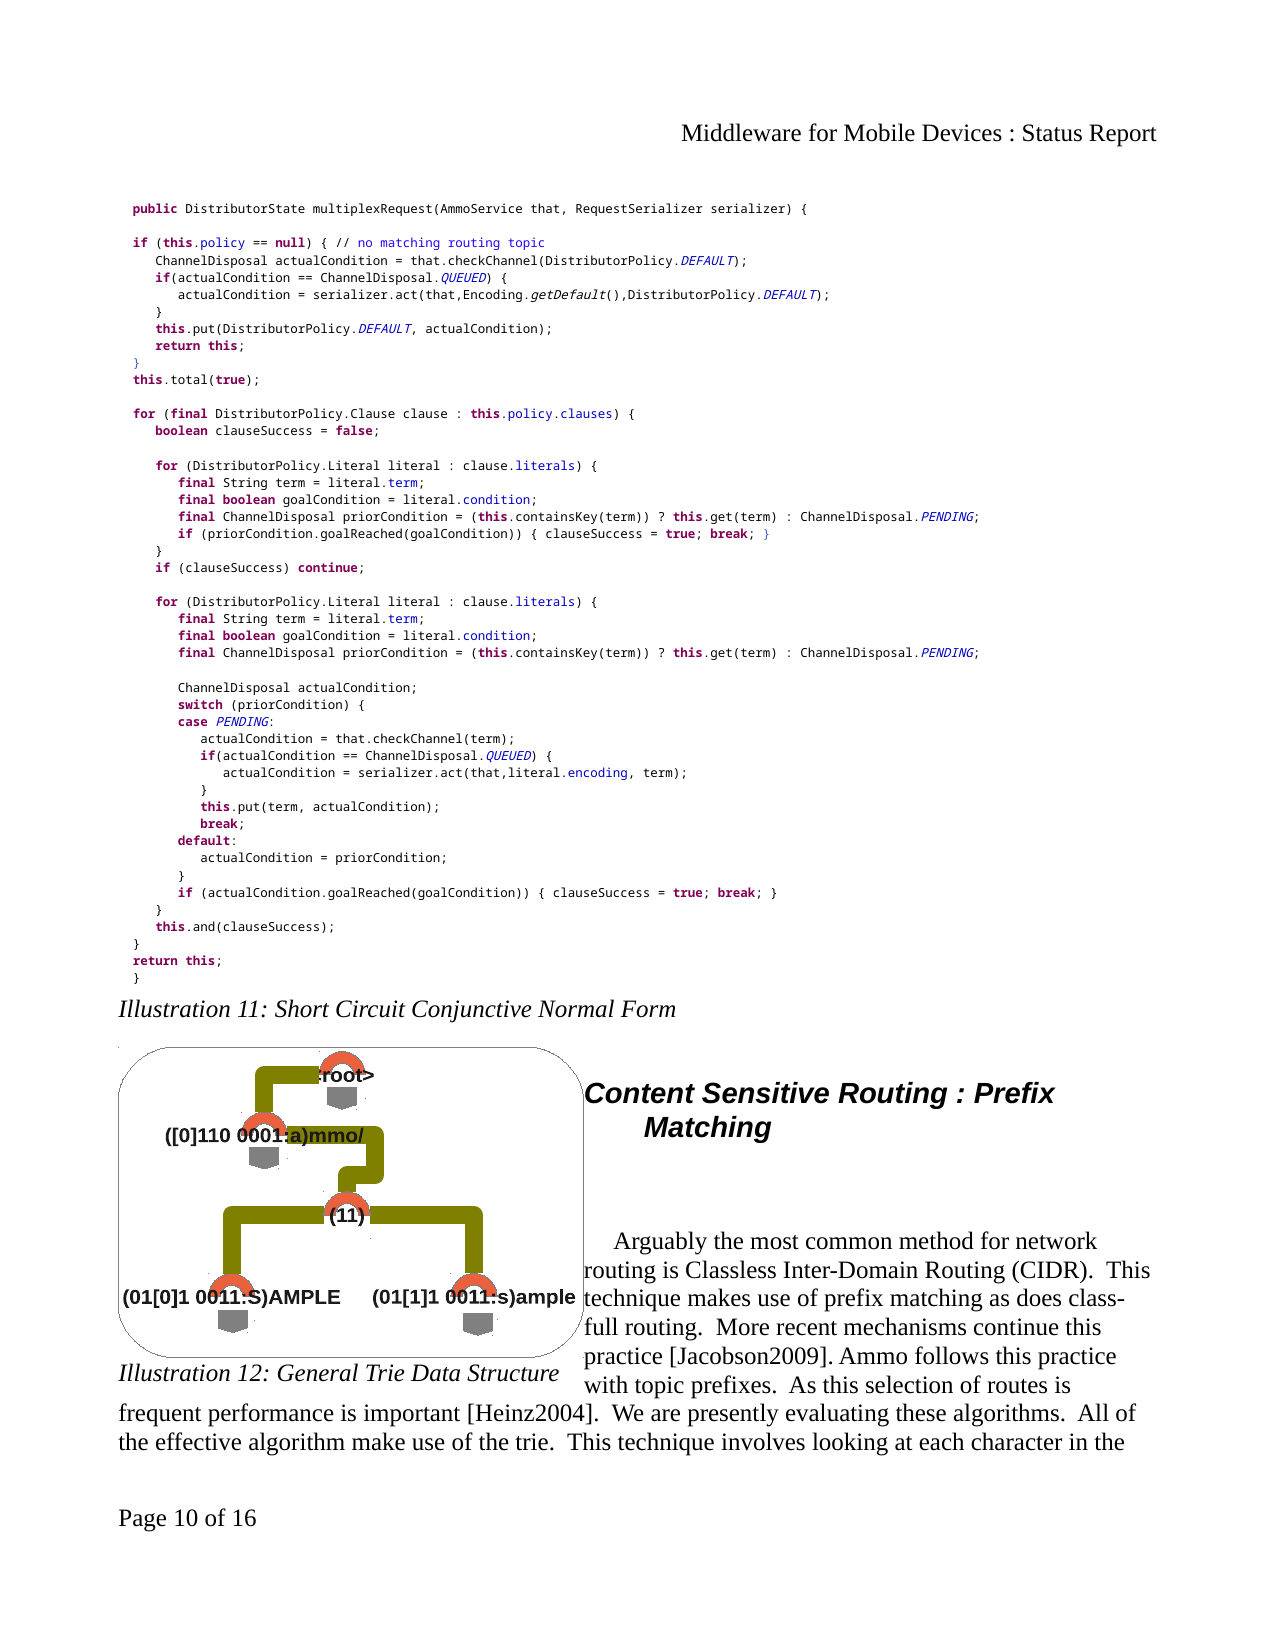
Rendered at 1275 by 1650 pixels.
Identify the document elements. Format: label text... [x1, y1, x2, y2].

text Arguably the most common method for network routing is Classless Inter-Domain Routing (CIDR). This technique makes use of prefix matching as does class-full routing. More recent mechanisms continue this practice [Jacobson2009]. Ammo follows this practice with topic prefixes. As this selection of routes is frequent performance is important [Heinz2004]. We are presently evaluating these algorithms. All of the effective algorithm make use of the trie. This technique involves looking at each character in the [118, 1226, 1157, 1456]
text Illustration 12: General Trie Data Structure [118, 1060, 584, 1386]
text Illustration 11: Short Circuit Conjunctive Normal Form [118, 206, 1158, 1023]
subtitle Content Sensitive Routing : Prefix Matching [584, 1076, 1157, 1143]
